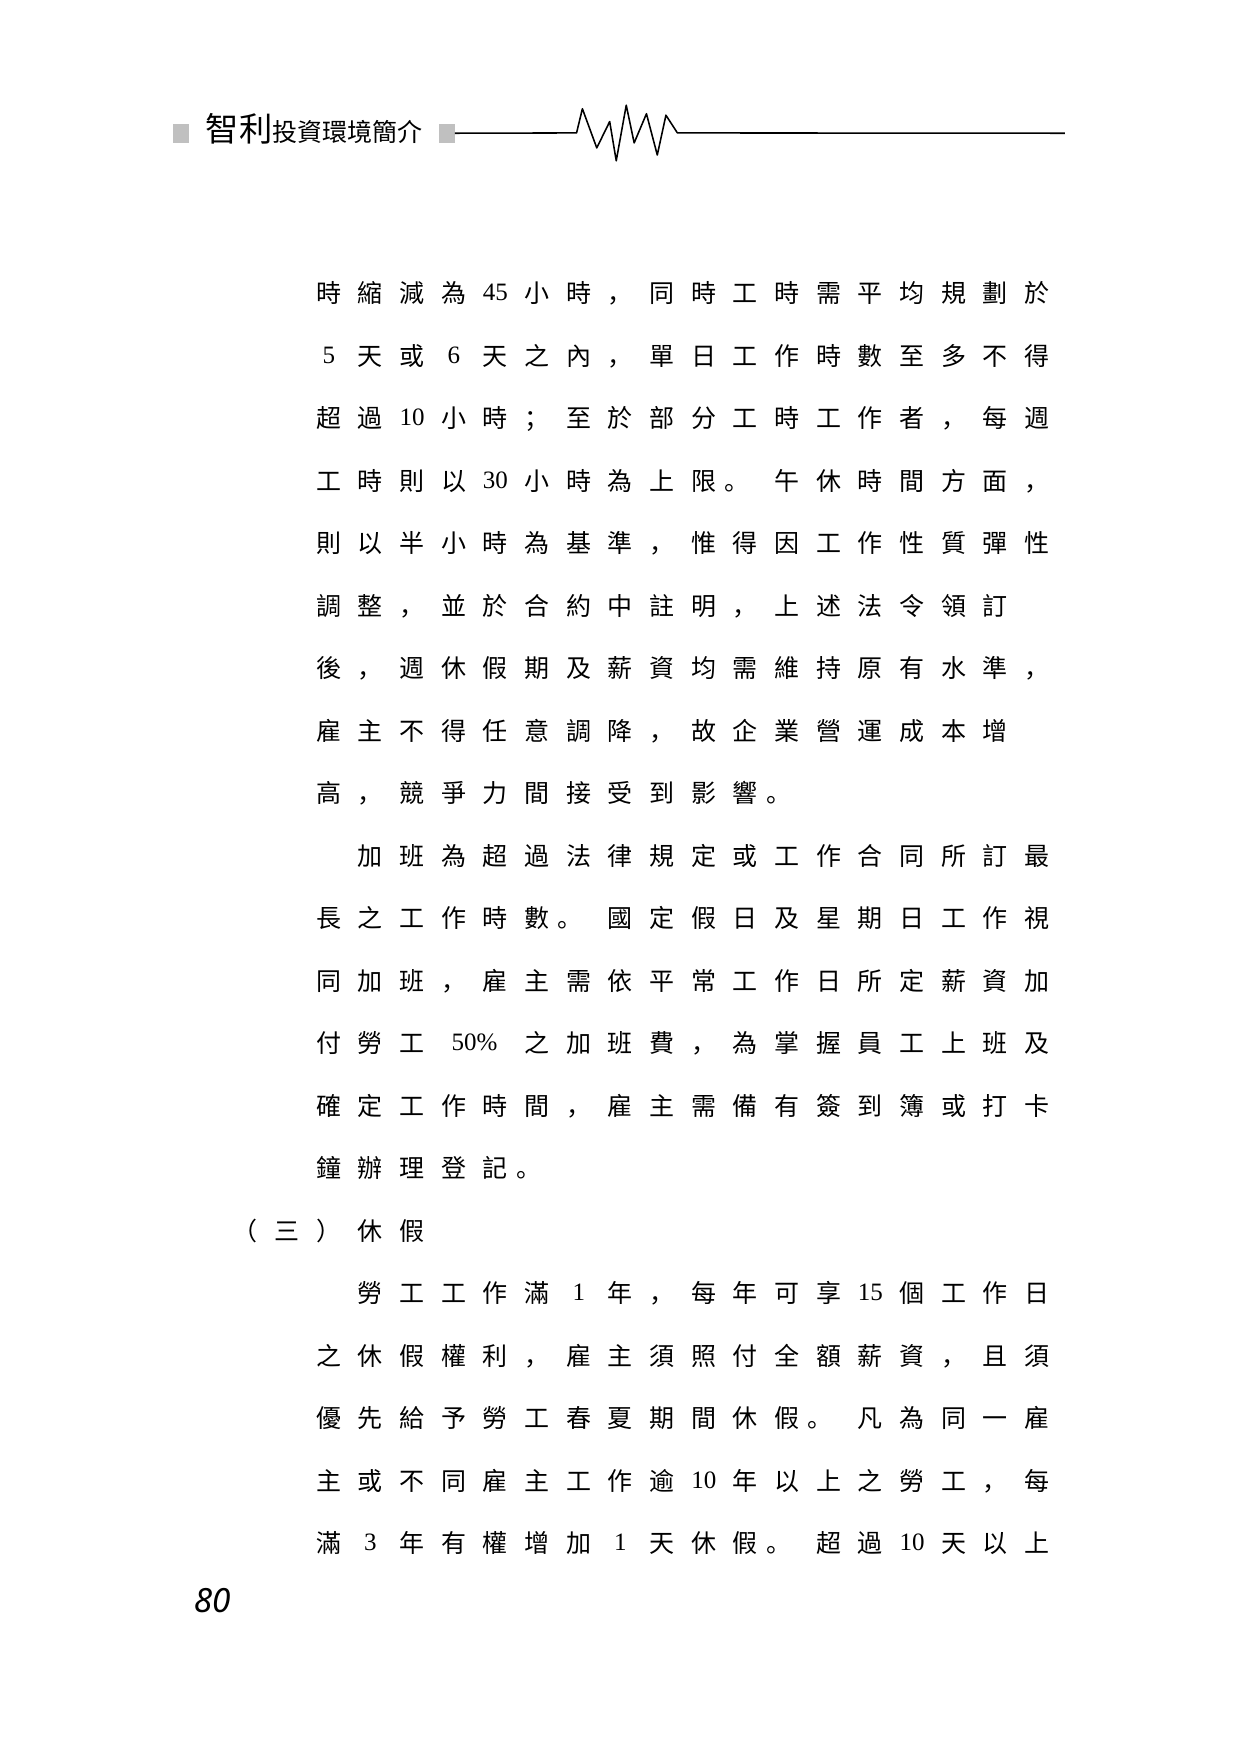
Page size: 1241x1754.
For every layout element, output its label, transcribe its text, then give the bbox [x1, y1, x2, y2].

text 勞工工作滿1年，每年可享15個工作日之休假權利，雇主須照付全額薪資，且須優先給予勞工春夏期間休假。凡為同一雇主或不同雇主工作逾10年以上之勞工，每滿3年有權增加1天休假。超過10天以上 [281, 1250, 1058, 1563]
text （三）休假 [207, 1188, 1058, 1250]
text 時縮減為45小時，同時工時需平均規劃於5天或6天之內，單日工作時數至多不得超過10小時；至於部分工時工作者，每週工時則以30小時為上限。午休時間方面，則以半小時為基準，惟得因工作性質彈性調整，並於合約中註明，上述法令領訂後，週休假期及薪資均需維持原有水準，雇主不得任意調降，故企業營運成本增高，競爭力間接受到影響。 [281, 250, 1058, 813]
text 加班為超過法律規定或工作合同所訂最長之工作時數。國定假日及星期日工作視同加班，雇主需依平常工作日所定薪資加付勞工50%之加班費，為掌握員工上班及確定工作時間，雇主需備有簽到簿或打卡鐘辦理登記。 [281, 813, 1058, 1188]
